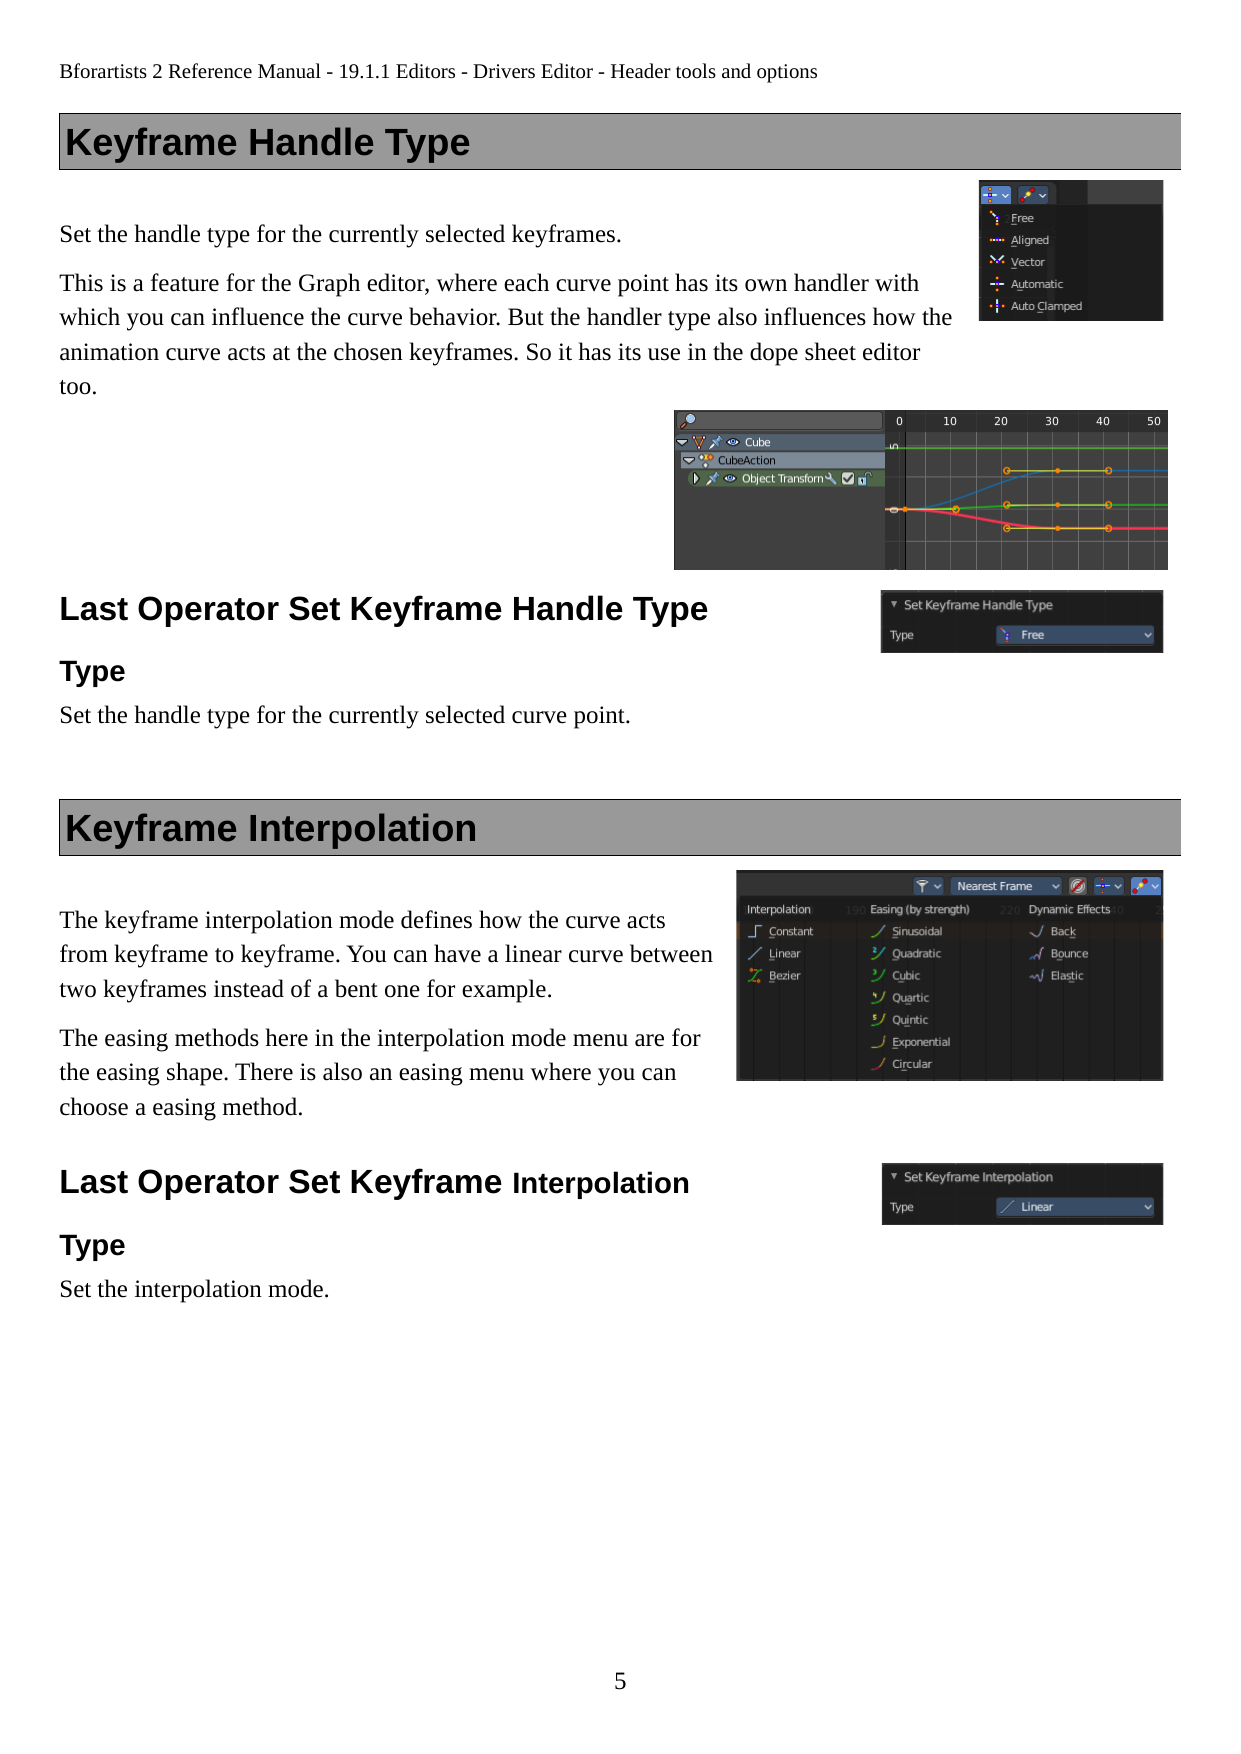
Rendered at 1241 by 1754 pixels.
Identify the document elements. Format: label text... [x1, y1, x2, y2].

text Set the handle type for the currently selected keyframes. [59, 219, 978, 248]
table_header Keyframe Interpolation [60, 800, 1181, 855]
subtitle Type [59, 1227, 1181, 1261]
picture [674, 410, 1168, 570]
table_header Keyframe Handle Type [60, 114, 1181, 169]
picture [978, 180, 1164, 321]
picture [881, 1163, 1164, 1225]
text Set the handle type for the currently selected curve point. [59, 700, 1181, 729]
picture [736, 870, 1164, 1081]
text The keyframe interpolation mode defines how the curve acts from keyframe to keyframe. You can have a linear curve between two keyframes instead of a bent one for example. [59, 905, 736, 1002]
subtitle Type [59, 654, 1181, 688]
text The easing methods here in the interpolation mode menu are for the easing shape. There is also an easing menu where you can choose a easing method. [59, 1023, 1181, 1121]
text This is a feature for the Graph editor, where each curve point has its own handler with which you can influence the curve behavior. But the handler type also influences how the animation curve acts at the chosen keyframes. So it has its use in the dope sheet editor too. [59, 268, 1181, 400]
text Set the interpolation mode. [59, 1274, 1181, 1302]
picture [880, 590, 1164, 653]
subtitle Last Operator Set Keyframe Interpolation [59, 1162, 1181, 1200]
subtitle Last Operator Set Keyframe Handle Type [59, 588, 1181, 627]
